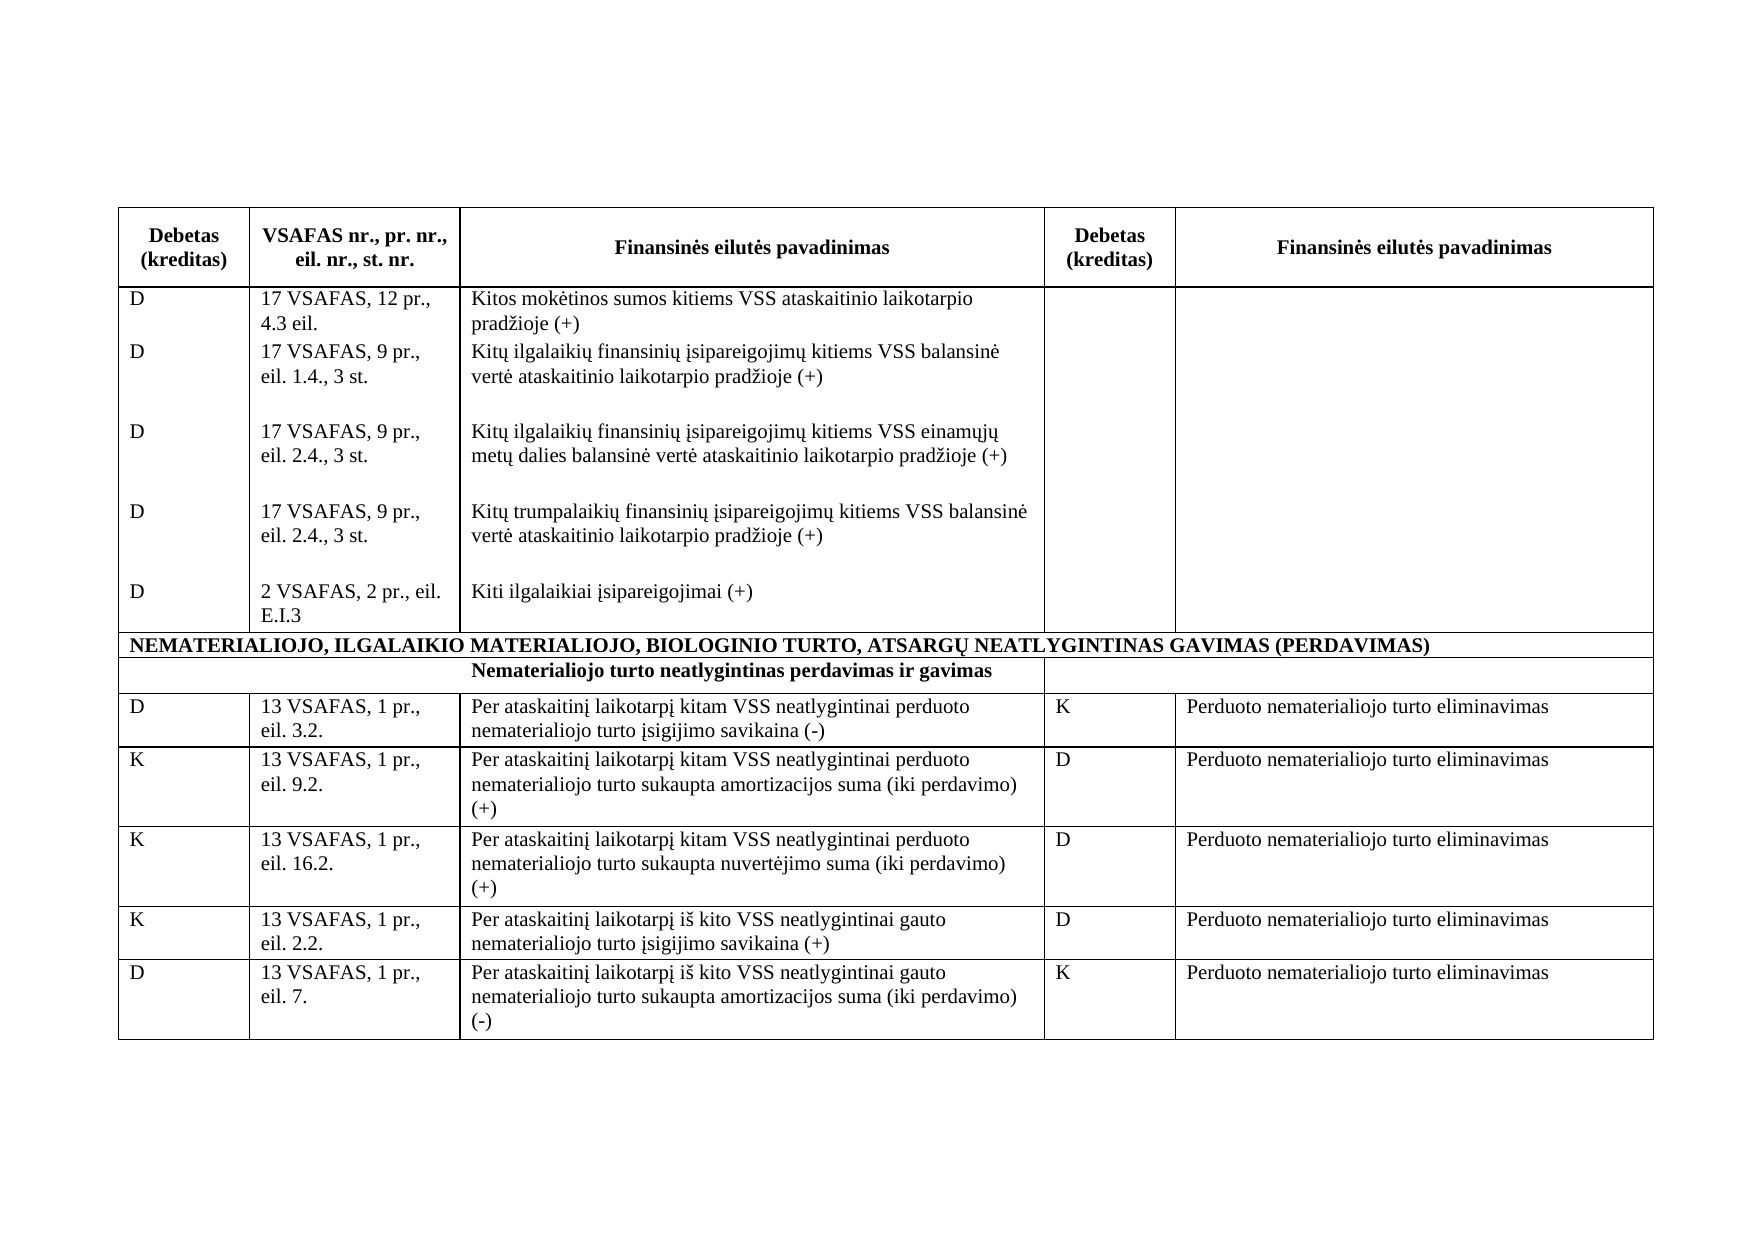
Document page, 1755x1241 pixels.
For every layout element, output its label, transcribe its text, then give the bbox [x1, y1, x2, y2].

table_cell [1176, 288, 1653, 339]
table_cell [1045, 340, 1175, 419]
table_cell 13 VSAFAS, 1 pr., eil. 2.2. [250, 907, 459, 959]
table_cell D [119, 694, 249, 746]
table_cell NEMATERIALIOJO, ILGALAIKIO MATERIALIOJO, BIOLOGINIO TURTO, ATSARGŲ NEATLYGINTINAS GAVIMAS (PERDAVIMAS) [119, 633, 1554, 657]
table_cell Perduoto nematerialiojo turto eliminavimas [1176, 960, 1653, 1038]
table_cell Kitų ilgalaikių finansinių įsipareigojimų kitiems VSS einamųjų metų dalies balansinė vertė ataskaitinio laikotarpio pradžioje (+) [461, 419, 1044, 499]
table_header Finansinės eilutės pavadinimas [461, 208, 1044, 286]
table_cell 17 VSAFAS, 9 pr., eil. 2.4., 3 st. [250, 419, 459, 499]
table_cell [1045, 288, 1175, 339]
table_cell [249, 658, 460, 693]
table_cell K [119, 827, 249, 906]
table_cell 13 VSAFAS, 1 pr., eil. 7. [250, 960, 459, 1038]
table_cell Per ataskaitinį laikotarpį kitam VSS neatlygintinai perduoto nematerialiojo turto sukaupta amortizacijos suma (iki perdavimo) (+) [461, 748, 1044, 826]
table_cell Per ataskaitinį laikotarpį iš kito VSS neatlygintinai gauto nematerialiojo turto sukaupta amortizacijos suma (iki perdavimo) (-) [461, 960, 1044, 1038]
table_cell D [119, 288, 249, 339]
table_cell Per ataskaitinį laikotarpį iš kito VSS neatlygintinai gauto nematerialiojo turto įsigijimo savikaina (+) [461, 907, 1044, 959]
table_cell K [119, 748, 249, 826]
table_header Debetas (kreditas) [119, 208, 249, 286]
table_cell [1175, 658, 1653, 693]
table_cell D [119, 340, 249, 419]
table_cell D [119, 960, 249, 1038]
table_cell Nematerialiojo turto neatlygintinas perdavimas ir gavimas [460, 658, 1044, 693]
table_cell Per ataskaitinį laikotarpį kitam VSS neatlygintinai perduoto nematerialiojo turto sukaupta nuvertėjimo suma (iki perdavimo) (+) [461, 827, 1044, 906]
table_cell Perduoto nematerialiojo turto eliminavimas [1176, 827, 1653, 906]
table_cell 13 VSAFAS, 1 pr., eil. 3.2. [250, 694, 459, 746]
table_cell Perduoto nematerialiojo turto eliminavimas [1176, 694, 1653, 746]
table_cell [1176, 499, 1653, 578]
table_cell 13 VSAFAS, 1 pr., eil. 16.2. [250, 827, 459, 906]
table_cell [1045, 579, 1175, 632]
table_cell [1176, 340, 1653, 419]
table_header Debetas (kreditas) [1045, 208, 1175, 286]
table_cell [1176, 579, 1653, 632]
table_cell D [119, 419, 249, 499]
table_cell [1554, 633, 1579, 657]
table_cell [1629, 633, 1653, 657]
table_cell K [119, 907, 249, 959]
table_cell [119, 658, 249, 693]
table_cell Per ataskaitinį laikotarpį kitam VSS neatlygintinai perduoto nematerialiojo turto įsigijimo savikaina (-) [461, 694, 1044, 746]
table_cell Kitų trumpalaikių finansinių įsipareigojimų kitiems VSS balansinė vertė ataskaitinio laikotarpio pradžioje (+) [461, 499, 1044, 578]
table_cell Perduoto nematerialiojo turto eliminavimas [1176, 907, 1653, 959]
table_cell [1579, 633, 1604, 657]
table_cell 13 VSAFAS, 1 pr., eil. 9.2. [250, 748, 459, 826]
table_cell D [119, 499, 249, 578]
table_cell Perduoto nematerialiojo turto eliminavimas [1176, 748, 1653, 826]
table_cell D [1045, 907, 1175, 959]
table_cell Kiti ilgalaikiai įsipareigojimai (+) [461, 579, 1044, 632]
table_cell [1045, 419, 1175, 499]
table_cell [1045, 658, 1175, 693]
table_cell Kitų ilgalaikių finansinių įsipareigojimų kitiems VSS balansinė vertė ataskaitinio laikotarpio pradžioje (+) [461, 340, 1044, 419]
table_cell 2 VSAFAS, 2 pr., eil. E.I.3 [250, 579, 459, 632]
table_cell 17 VSAFAS, 9 pr., eil. 2.4., 3 st. [250, 499, 459, 578]
table_cell 17 VSAFAS, 12 pr., 4.3 eil. [250, 288, 459, 339]
table_cell [1176, 419, 1653, 499]
table_header VSAFAS nr., pr. nr., eil. nr., st. nr. [250, 208, 459, 286]
table_cell 17 VSAFAS, 9 pr., eil. 1.4., 3 st. [250, 340, 459, 419]
table_cell [1045, 499, 1175, 578]
table_cell [1604, 633, 1629, 657]
table_cell K [1045, 960, 1175, 1038]
table_cell Kitos mokėtinos sumos kitiems VSS ataskaitinio laikotarpio pradžioje (+) [461, 288, 1044, 339]
table_cell D [1045, 827, 1175, 906]
table_cell D [1045, 748, 1175, 826]
table_cell K [1045, 694, 1175, 746]
table_header Finansinės eilutės pavadinimas [1176, 208, 1653, 286]
table_cell D [119, 579, 249, 632]
